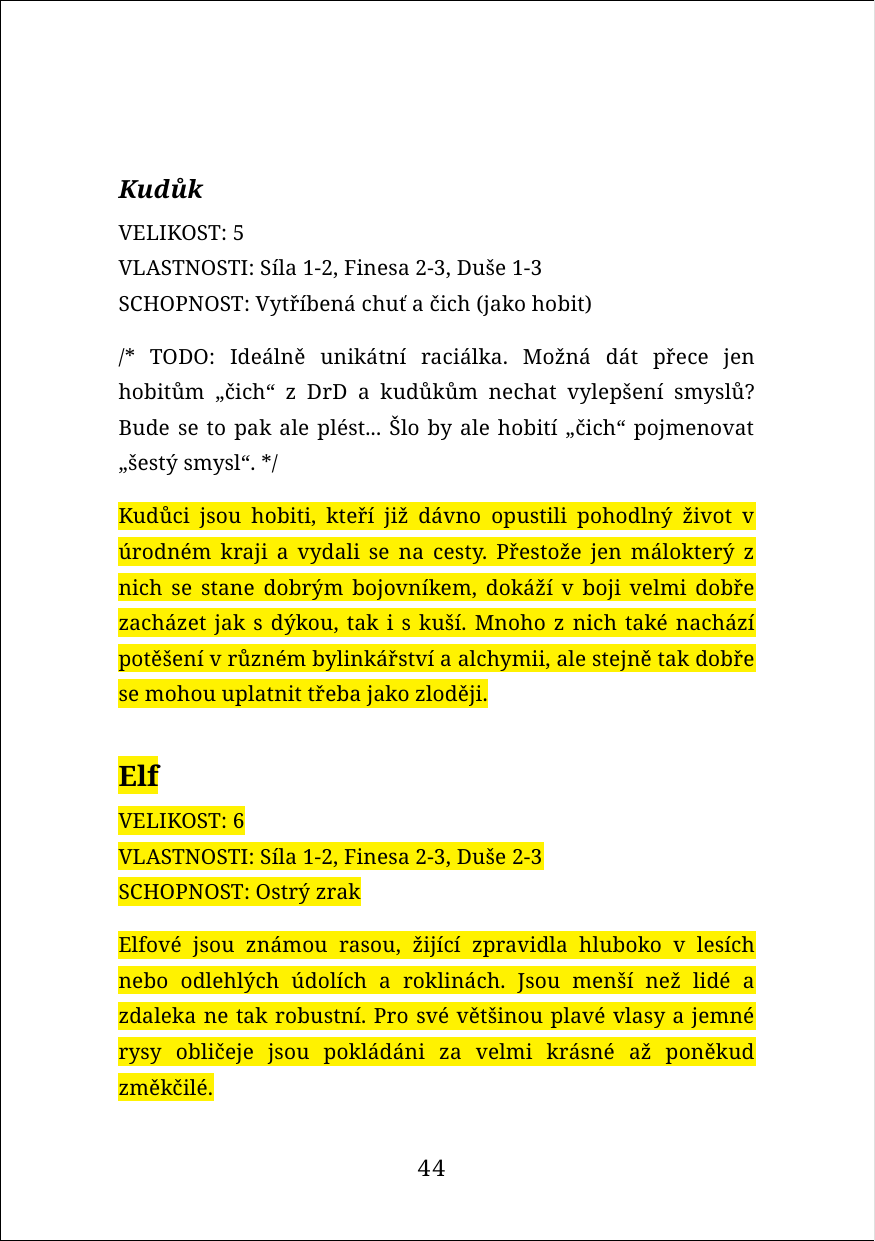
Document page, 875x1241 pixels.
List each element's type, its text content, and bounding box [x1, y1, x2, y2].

text VELIKOST: 6 VLASTNOSTI: Síla 1-2, Finesa 2-3, Duše 2-3 SCHOPNOST: Ostrý zrak [118, 806, 756, 906]
subtitle Kudůk [118, 172, 756, 206]
subtitle Elf [118, 756, 756, 794]
text /* TODO: Ideálně unikátní raciálka. Možná dát přece jen hobitům „čich“ z DrD a kudůkům nechat vylepšení smyslů? Bude se to pak ale plést... Šlo by ale hobití „čich“ pojmenovat „šestý smysl“. */ [118, 342, 756, 477]
text VELIKOST: 5 VLASTNOSTI: Síla 1-2, Finesa 2-3, Duše 1-3 SCHOPNOST: Vytříbená chuť a čich (jako hobit) [118, 218, 756, 317]
text Kudůci jsou hobiti, kteří již dávno opustili pohodlný život v úrodném kraji a vydali se na cesty. Přestože jen málokterý z nich se stane dobrým bojovníkem, dokáží v boji velmi dobře zacházet jak s dýkou, tak i s kuší. Mnoho z nich také nachází potěšení v různém bylinkářství a alchymii, ale stejně tak dobře se mohou uplatnit třeba jako zloději. [118, 502, 756, 708]
text Elfové jsou známou rasou, žijící zpravidla hluboko v lesích nebo odlehlých údolích a roklinách. Jsou menší než lidé a zdaleka ne tak robustní. Pro své většinou plavé vlasy a jemné rysy obličeje jsou pokládáni za velmi krásné až poněkud změkčilé. [118, 931, 756, 1101]
